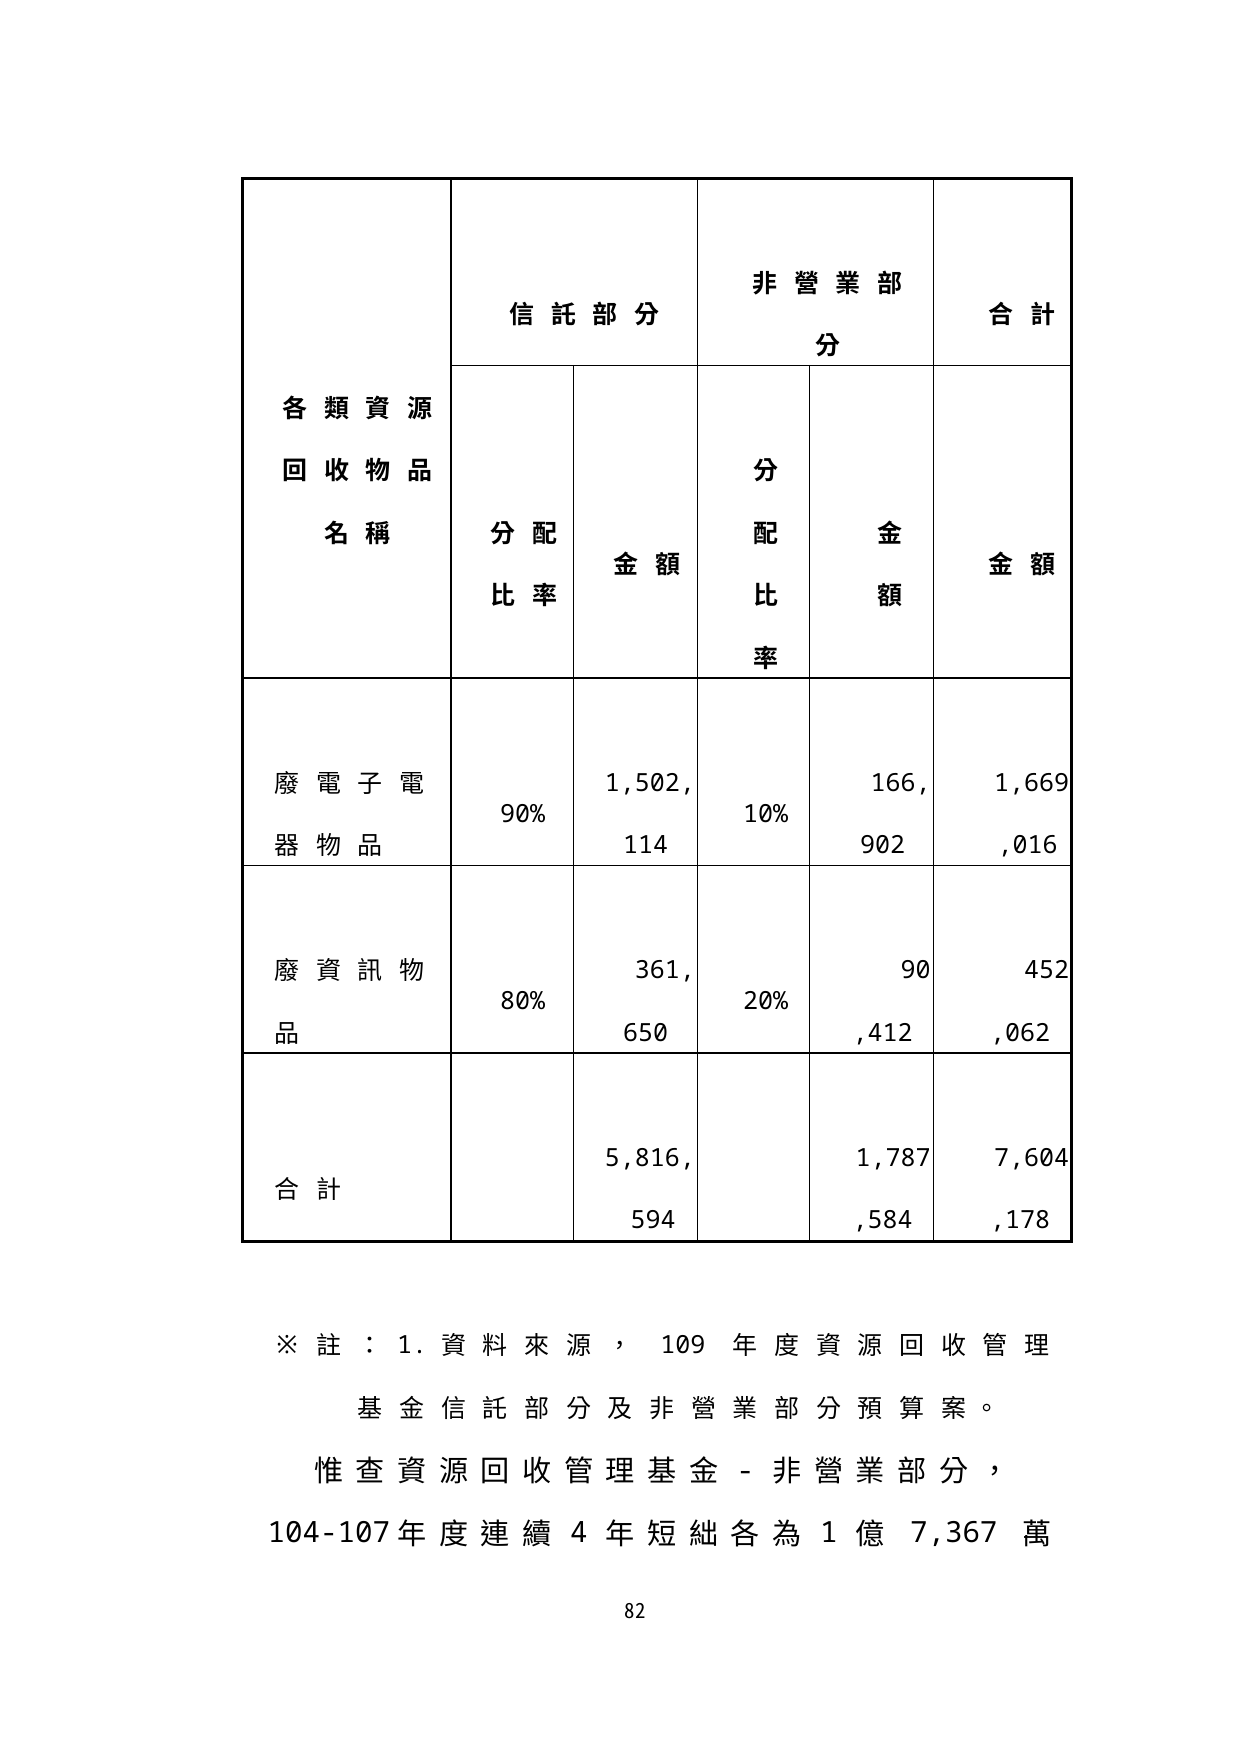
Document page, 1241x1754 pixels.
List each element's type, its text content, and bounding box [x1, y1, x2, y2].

text ※註：1.資料來源，109年度資源回收管理基金信託部分及非營業部分預算案。 [238, 1302, 1058, 1427]
table_cell 452,062 [934, 866, 1070, 1052]
table_cell 廢電子電器物品 [244, 679, 450, 865]
table_cell 10% [698, 679, 809, 865]
table_cell 金額 [810, 366, 933, 677]
table_cell 合計 [244, 1054, 450, 1240]
table_cell [452, 1054, 573, 1240]
table_header 非營業部分 [698, 180, 933, 365]
table_cell 90,412 [810, 866, 933, 1052]
table_cell 90% [452, 679, 573, 865]
table_cell 20% [698, 866, 809, 1052]
table_cell 5,816,594 [574, 1054, 697, 1240]
table_cell 分配比率 [452, 366, 573, 677]
table_cell 166,902 [810, 679, 933, 865]
table_header 合計 [934, 180, 1070, 365]
table_cell 80% [452, 866, 573, 1052]
table_header 各類資源回收物品名稱 [244, 180, 450, 677]
table_cell 金額 [934, 366, 1070, 677]
text 惟查資源回收管理基金-非營業部分，104-107年度連續4年短絀各為1億7,367萬 [242, 1427, 1058, 1552]
table_cell 1,669,016 [934, 679, 1070, 865]
table_cell 361,650 [574, 866, 697, 1052]
table_cell 7,604,178 [934, 1054, 1070, 1240]
table_cell 金額 [574, 366, 697, 677]
table_cell 1,787,584 [810, 1054, 933, 1240]
table_cell 分配比率 [698, 366, 809, 677]
table_cell 廢資訊物品 [244, 866, 450, 1052]
table_cell 1,502,114 [574, 679, 697, 865]
table_cell [698, 1054, 809, 1240]
table_header 信託部分 [452, 180, 697, 365]
